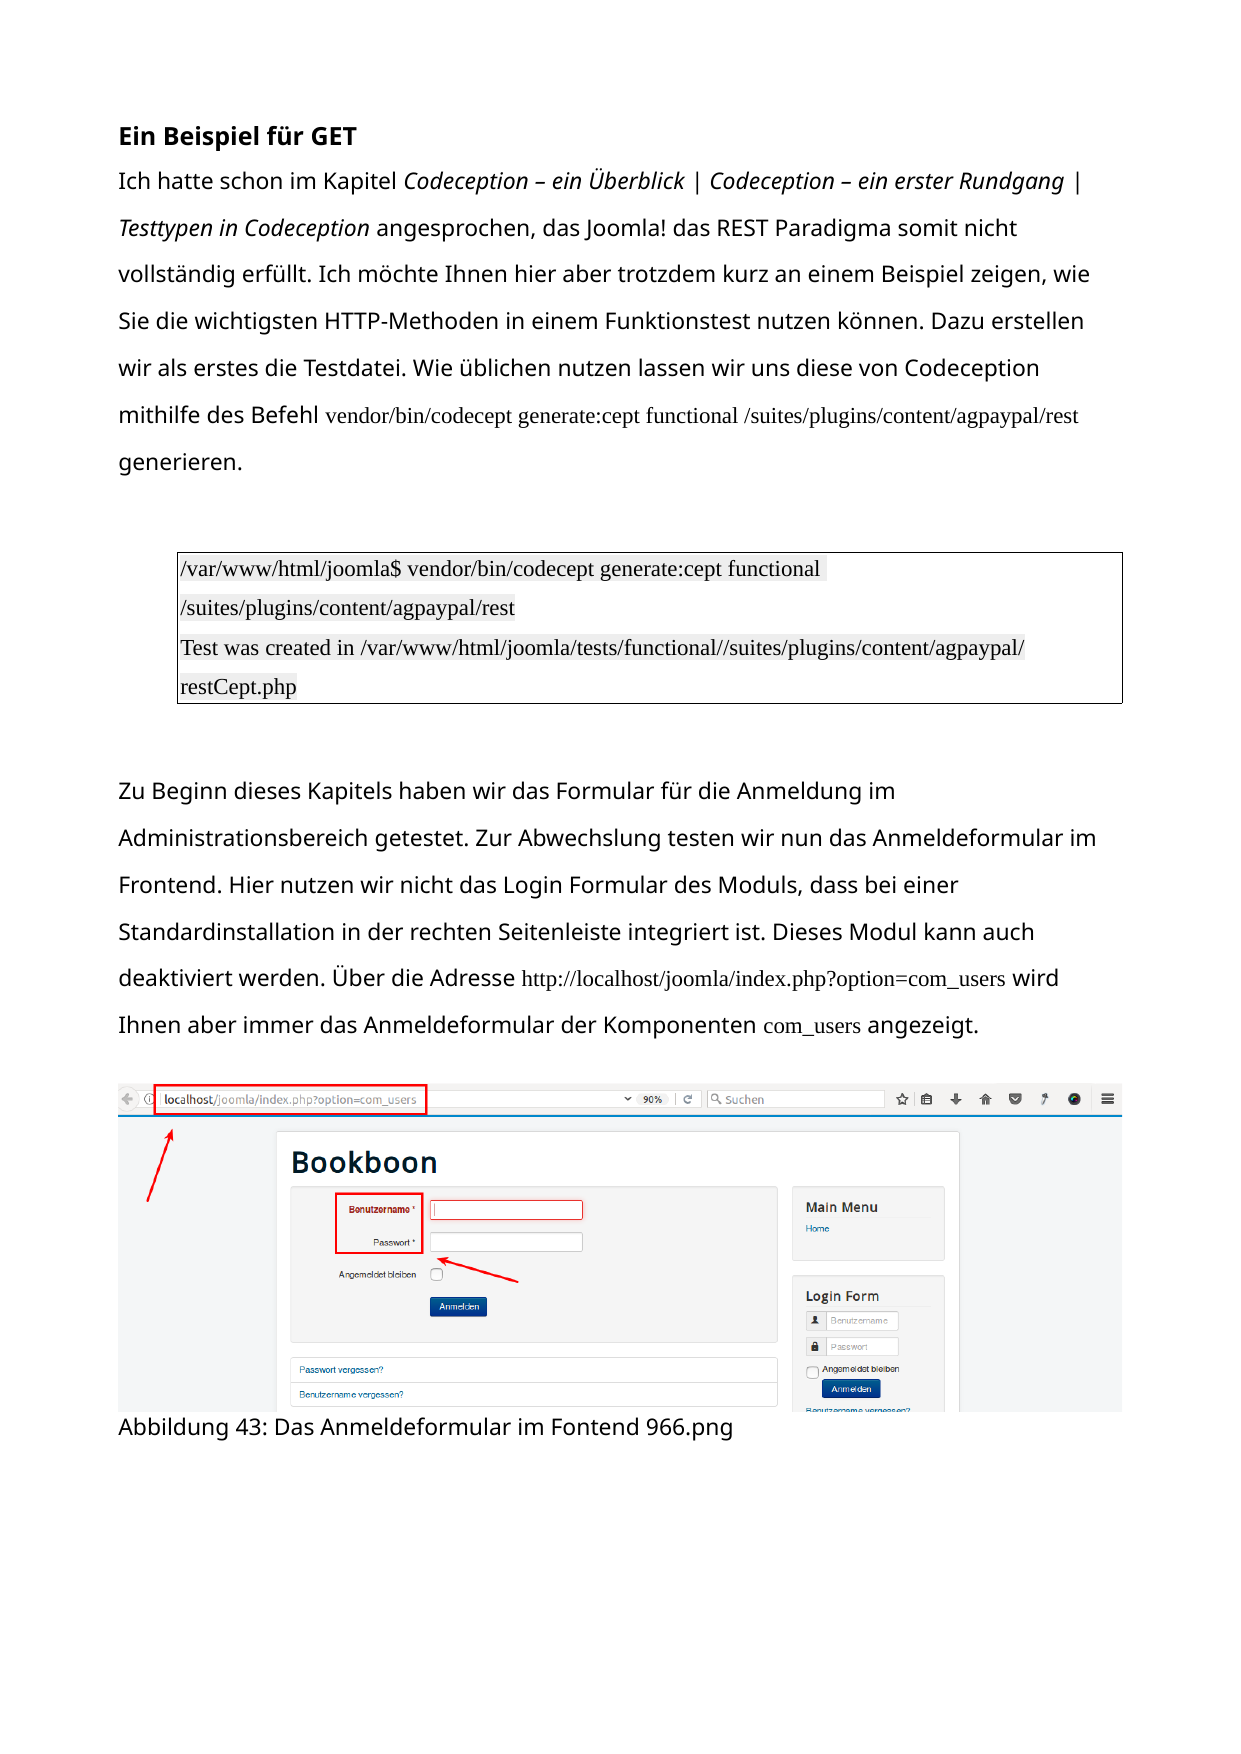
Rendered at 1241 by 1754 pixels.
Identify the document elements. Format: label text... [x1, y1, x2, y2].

text Ich hatte schon im Kapitel Codeception – ein Überblick | Codeception – ein erster Rundgang | Testtypen in Codeception angesprochen, das Joomla! das REST Paradigma somit nicht vollständig erfüllt. Ich möchte Ihnen hier aber trotzdem kurz an einem Beispiel zeigen, wie Sie die wichtigsten HTTP-Methoden in einem Funktionstest nutzen können. Dazu erstellen wir als erstes die Testdatei. Wie üblichen nutzen lassen wir uns diese von Codeception mithilfe des Befehl vendor/bin/codecept generate:cept functional /suites/plugins/content/agpaypal/rest generieren. [118, 165, 1122, 477]
text Zu Beginn dieses Kapitels haben wir das Formular für die Anmeldung im Administrationsbereich getestet. Zur Abwechslung testen wir nun das Anmeldeformular im Frontend. Hier nutzen wir nicht das Login Formular des Moduls, dass bei einer Standardinstallation in der rechten Seitenleiste integriert ist. Dieses Modul kann auch deaktiviert werden. Über die Adresse http://localhost/joomla/index.php?option=com_users wird Ihnen aber immer das Anmeldeformular der Komponenten com_users angezeigt. [118, 775, 1122, 1041]
text Abbildung 43: Das Anmeldeformular im Fontend 966.png [118, 1412, 1122, 1443]
picture [118, 1118, 1123, 1412]
picture [118, 1083, 1123, 1114]
subtitle Ein Beispiel für GET [118, 118, 1122, 152]
text /var/www/html/joomla$ vendor/bin/codecept generate:cept functional /suites/plugins/content/agpaypal/rest Test was created in /var/www/html/joomla/tests/functional//suites/plugins/content/agpaypal/restCept.php [178, 553, 1122, 703]
